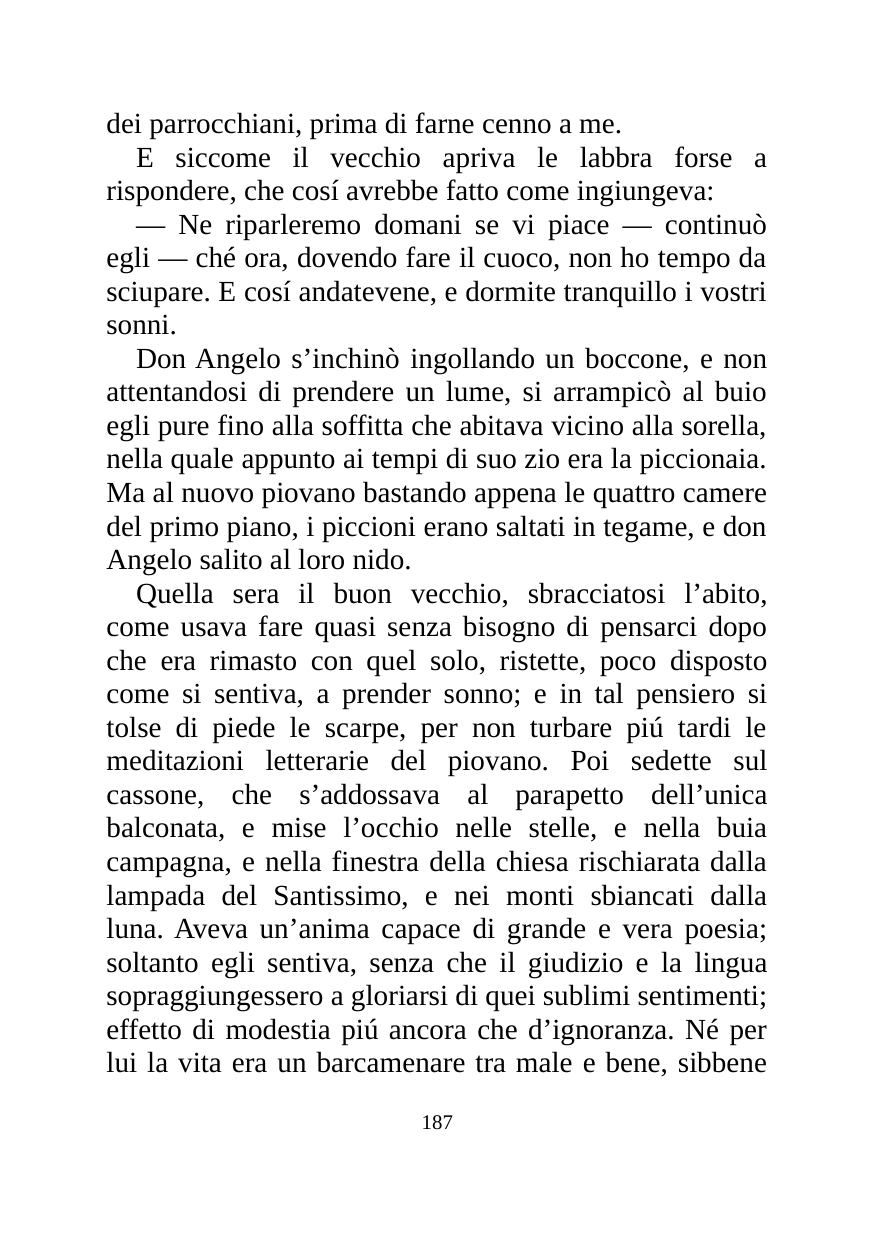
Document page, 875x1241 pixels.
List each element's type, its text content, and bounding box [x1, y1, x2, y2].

text E siccome il vecchio apriva le labbra forse a rispondere, che cosí avrebbe fatto come ingiungeva: [106, 140, 768, 207]
text Quella sera il buon vecchio, sbracciatosi l’abito, come usava fare quasi senza bisogno di pensarci dopo che era rimasto con quel solo, ristette, poco disposto come si sentiva, a prender sonno; e in tal pensiero si tolse di piede le scarpe, per non turbare piú tardi le meditazioni letterarie del piovano. Poi sedette sul cassone, che s’addossava al parapetto dell’unica balconata, e mise l’occhio nelle stelle, e nella buia campagna, e nella finestra della chiesa rischiarata dalla lampada del Santissimo, e nei monti sbiancati dalla luna. Aveva un’anima capace di grande e vera poesia; soltanto egli sentiva, senza che il giudizio e la lingua sopraggiungessero a gloriarsi di quei sublimi sentimenti; effetto di modestia piú ancora che d’ignoranza. Né per lui la vita era un barcamenare tra male e bene, sibbene [106, 576, 768, 1079]
text Don Angelo s’inchinò ingollando un boccone, e non attentandosi di prendere un lume, si arrampicò al buio egli pure fino alla soffitta che abitava vicino alla sorella, nella quale appunto ai tempi di suo zio era la piccionaia. Ma al nuovo piovano bastando appena le quattro camere del primo piano, i piccioni erano saltati in tegame, e don Angelo salito al loro nido. [106, 341, 768, 576]
text — Ne riparleremo domani se vi piace — continuò egli — ché ora, dovendo fare il cuoco, non ho tempo da sciupare. E cosí andatevene, e dormite tranquillo i vostri sonni. [106, 207, 768, 341]
text dei parrocchiani, prima di farne cenno a me. [106, 106, 768, 140]
